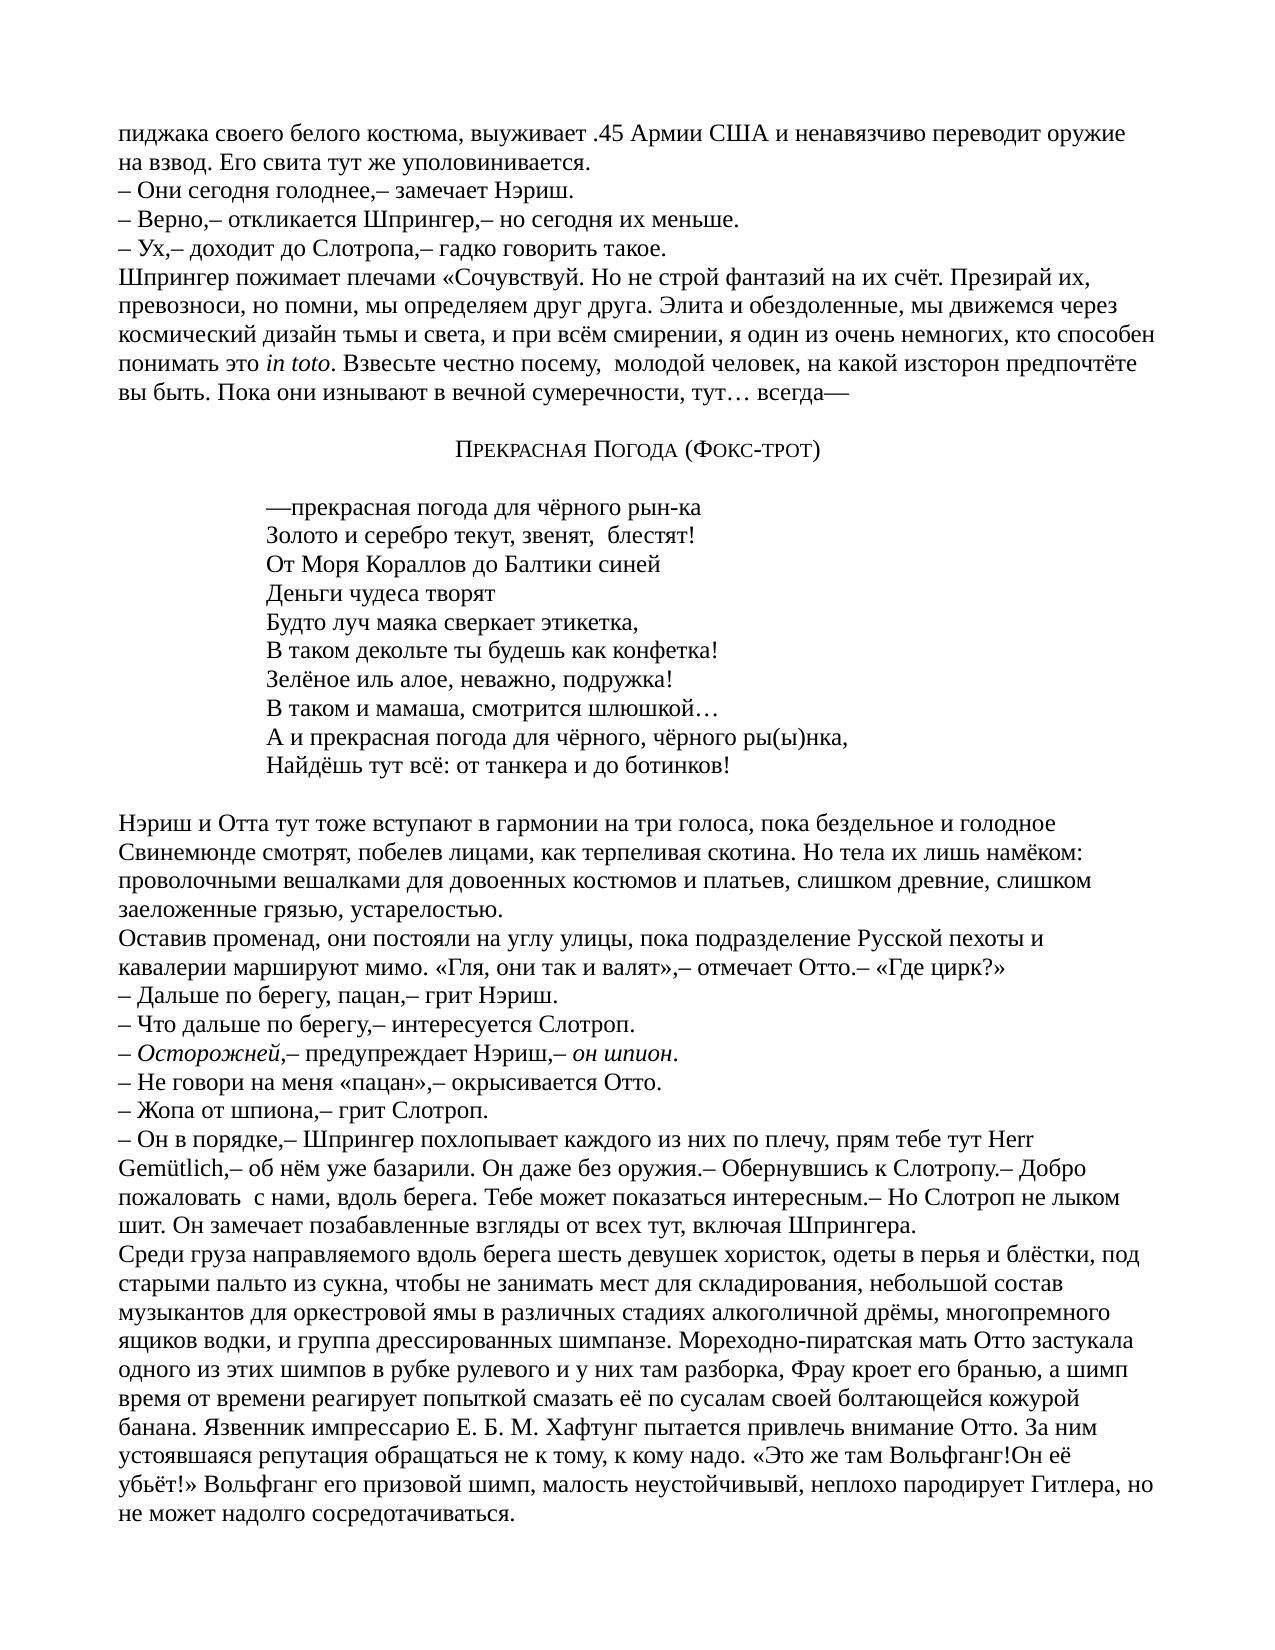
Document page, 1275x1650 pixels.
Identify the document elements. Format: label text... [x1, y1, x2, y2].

text Золото и серебро текут, звенят, блестят! [266, 521, 1157, 549]
text Шпрингер пожимает плечами «Сочувствуй. Но не строй фантазий на их счёт. Презирай их, превозноси, но помни, мы определяем друг друга. Элита и обездоленные, мы движемся через космический дизайн тьмы и света, и при всём смирении, я один из очень немногих, кто способен понимать это in toto. Взвесьте честно посему, молодой человек, на какой изсторон предпочтёте вы быть. Пока они изнывают в вечной сумеречности, тут… всегда— [118, 262, 1157, 406]
text В таком и мамаша, смотрится шлюшкой… [266, 693, 1157, 722]
text – Не говори на меня «пацан»,– окрысивается Отто. [118, 1067, 1157, 1096]
text – Осторожней,– предупреждает Нэриш,– он шпион. [118, 1038, 1157, 1067]
text – Он в порядке,– Шпрингер похлопывает каждого из них по плечу, прям тебе тут Herr Gemütlich,– об нём уже базарили. Он даже без оружия.– Обернувшись к Слотропу.– Добро пожаловать с нами, вдоль берега. Тебе может показаться интересным.– Но Слотроп не лыком шит. Он замечает позабавленные взгляды от всех тут, включая Шпрингера. [118, 1124, 1157, 1239]
text – Верно,– откликается Шпрингер,– но сегодня их меньше. [118, 204, 1157, 233]
text – Что дальше по берегу,– интересуется Слотроп. [118, 1009, 1157, 1038]
text Деньги чудеса творят [266, 578, 1157, 607]
text В таком декольте ты будешь как конфетка! [266, 636, 1157, 664]
text – Дальше по берегу, пацан,– грит Нэриш. [118, 981, 1157, 1009]
text Нэриш и Отта тут тоже вступают в гармонии на три голоса, пока бездельное и голодное Свинемюнде смотрят, побелев лицами, как терпеливая скотина. Но тела их лишь намёком: проволочными вешалками для довоенных костюмов и платьев, слишком древние, слишком заеложенные грязью, устарелостью. [118, 808, 1157, 923]
text – Жопа от шпиона,– грит Слотроп. [118, 1096, 1157, 1124]
text От Моря Кораллов до Балтики синей [266, 549, 1157, 578]
text А и прекрасная погода для чёрного, чёрного ры(ы)нка, [266, 722, 1157, 751]
text – Они сегодня голоднее,– замечает Нэриш. [118, 176, 1157, 204]
text Зелёное иль алое, неважно, подружка! [266, 664, 1157, 693]
text Будто луч маяка сверкает этикетка, [266, 607, 1157, 636]
text Оставив променад, они постояли на углу улицы, пока подразделение Русской пехоты и кавалерии маршируют мимо. «Гля, они так и валят»,– отмечает Отто.– «Где цирк?» [118, 923, 1157, 981]
text Найдёшь тут всё: от танкера и до ботинков! [266, 751, 1157, 779]
text пиджака своего белого костюма, выуживает .45 Армии США и ненавязчиво переводит оружие на взвод. Его свита тут же уполовинивается. [118, 118, 1157, 176]
text —прекрасная погода для чёрного рын-ка [266, 492, 1157, 521]
text Среди груза направляемого вдоль берега шесть девушек хористок, одеты в перья и блёстки, под старыми пальто из сукна, чтобы не занимать мест для складирования, небольшой состав музыкантов для оркестровой ямы в различных стадиях алкоголичной дрёмы, многопремного ящиков водки, и группа дрессированных шимпанзе. Мореходно-пиратская мать Отто застукала одного из этих шимпов в рубке рулевого и у них там разборка, Фрау кроет его бранью, а шимп время от времени реагирует попыткой смазать её по сусалам своей болтающейся кожурой банана. Язвенник импрессарио Е. Б. М. Хафтунг пытается привлечь внимание Отто. За ним устоявшаяся репутация обращаться не к тому, к кому надо. «Это же там Вольфганг!Он её убьёт!» Вольфганг его призовой шимп, малость неустойчивывй, неплохо пародирует Гитлера, но не может надолго сосредотачиваться. [118, 1239, 1157, 1527]
text – Ух,– доходит до Слотропа,– гадко говорить такое. [118, 233, 1157, 262]
text Прекрасная Погода (Фокс-трот) [118, 434, 1157, 463]
